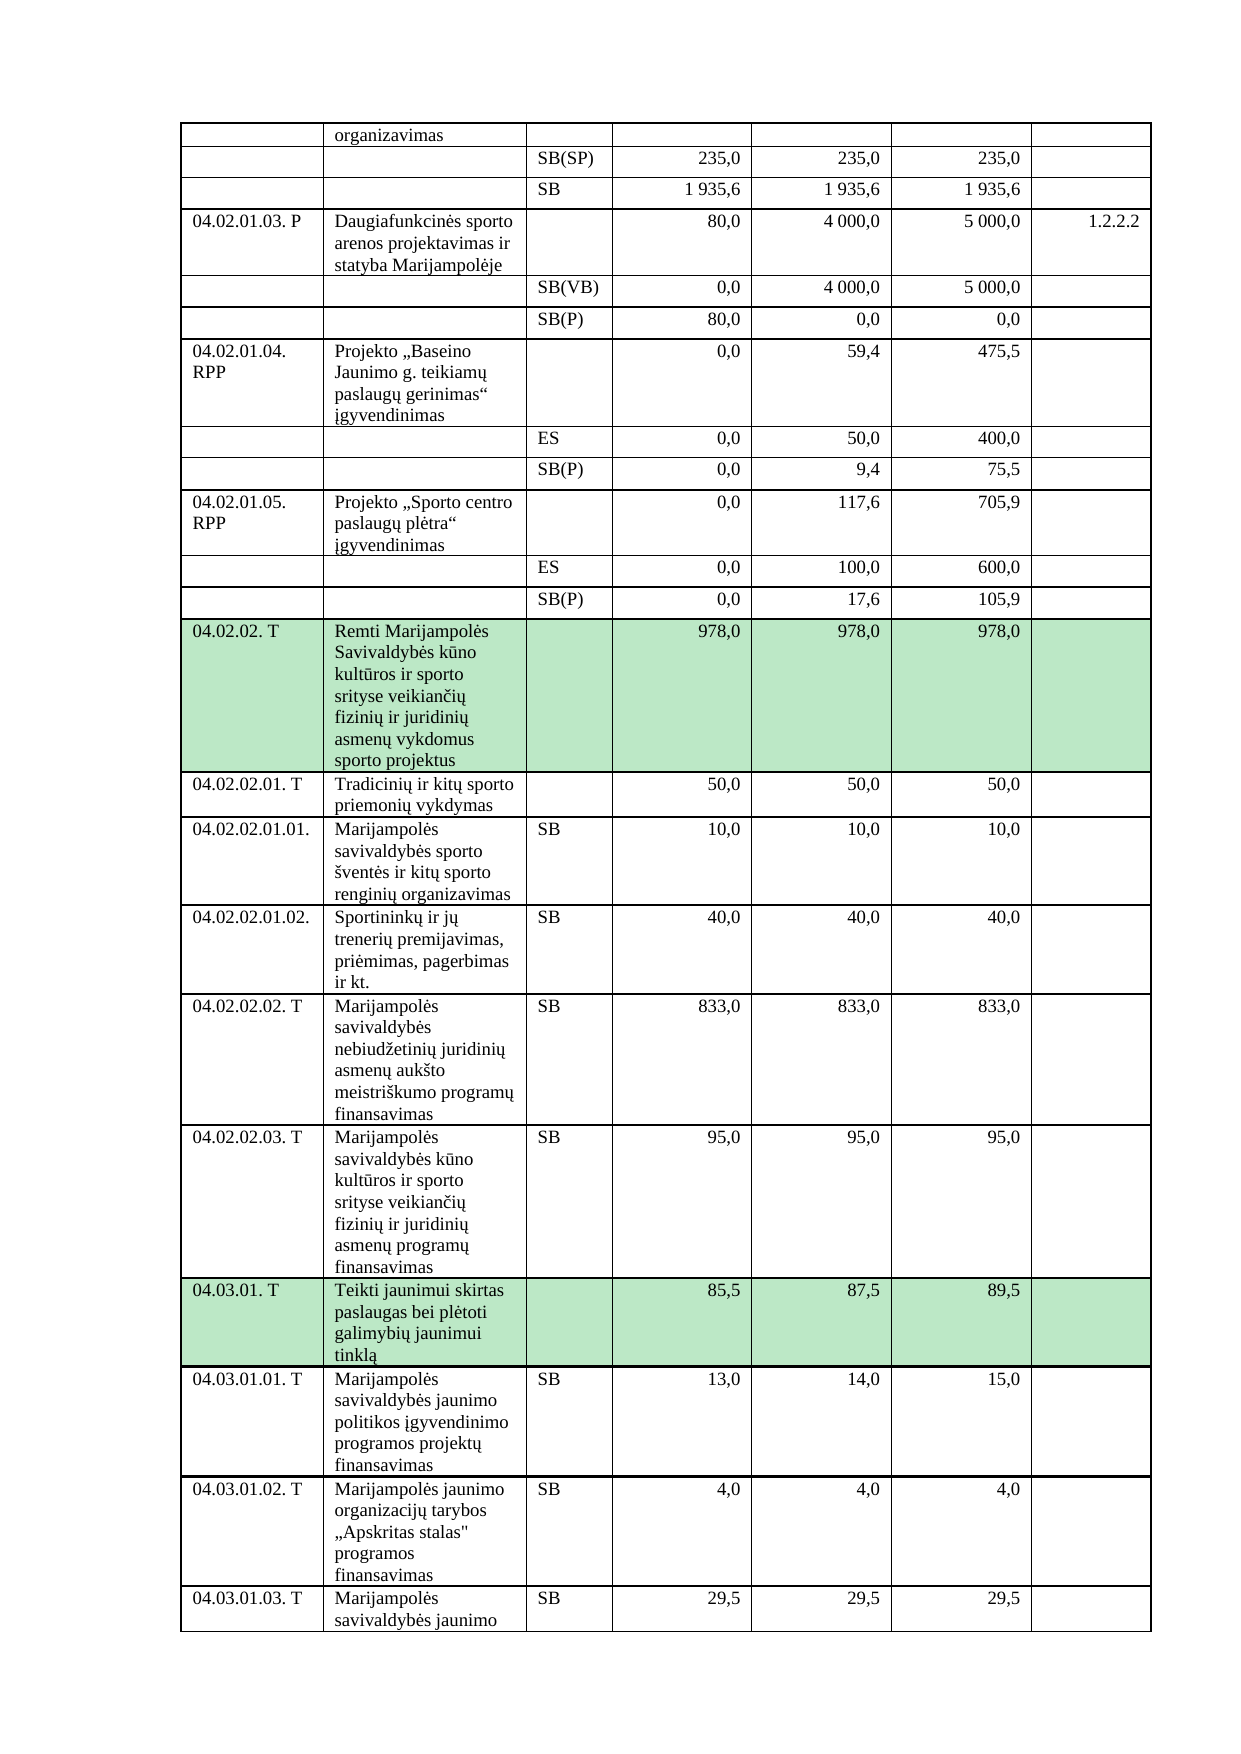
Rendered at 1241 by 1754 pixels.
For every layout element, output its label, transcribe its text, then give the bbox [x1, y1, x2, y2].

table_cell [1152, 1475, 1175, 1585]
table_cell 95,0 [613, 1126, 751, 1277]
table_cell SB(VB) [527, 276, 612, 306]
table_cell 10,0 [892, 818, 1031, 904]
table_header [177, 118, 1181, 1636]
table_cell 40,0 [752, 906, 891, 993]
table_cell 400,0 [892, 427, 1031, 457]
table_cell 17,6 [752, 588, 891, 618]
table_cell 117,6 [752, 491, 891, 555]
table_cell [1032, 620, 1150, 771]
table_cell [527, 210, 612, 275]
table_cell 04.02.01.04. RPP [182, 340, 323, 426]
table_cell 1 935,6 [613, 178, 751, 208]
table_cell 29,5 [752, 1587, 891, 1631]
table_cell [1032, 458, 1150, 488]
table_cell [1152, 457, 1175, 488]
table_cell [527, 340, 612, 426]
table_cell [1032, 906, 1150, 993]
table_cell 10,0 [752, 818, 891, 904]
table_cell 833,0 [752, 995, 891, 1124]
table_cell [1032, 1368, 1150, 1475]
table_cell 9,4 [752, 458, 891, 488]
table_cell 50,0 [752, 773, 891, 816]
table_cell 29,5 [892, 1587, 1031, 1631]
table_cell SB [527, 1587, 612, 1631]
table_cell [1032, 773, 1150, 816]
table_cell 15,0 [892, 1368, 1031, 1475]
table_cell 4 000,0 [752, 210, 891, 275]
table_cell 50,0 [613, 773, 751, 816]
table_cell Marijampolės savivaldybės kūno kultūros ir sporto srityse veikiančių fizinių ir juridinių asmenų programų finansavimas [324, 1126, 526, 1277]
table_cell Marijampolės savivaldybės nebiudžetinių juridinių asmenų aukšto meistriškumo programų finansavimas [324, 995, 526, 1124]
table_cell [1152, 904, 1175, 993]
table_cell SB [527, 818, 612, 904]
table_cell 04.03.01.02. T [182, 1478, 323, 1585]
table_cell 80,0 [613, 210, 751, 275]
table_cell [752, 124, 891, 146]
table_cell [1152, 993, 1175, 1124]
table_cell [1032, 1126, 1150, 1277]
table_cell ES [527, 556, 612, 586]
table_cell 0,0 [752, 308, 891, 338]
table_cell [527, 124, 612, 146]
table_cell 29,5 [613, 1587, 751, 1631]
table_cell SB [527, 1126, 612, 1277]
table_cell 833,0 [892, 995, 1031, 1124]
table_cell 0,0 [613, 588, 751, 618]
table_cell [1152, 1124, 1175, 1277]
table_cell [1152, 177, 1175, 208]
table_cell [1152, 275, 1175, 306]
table_cell 5 000,0 [892, 276, 1031, 306]
table_cell Sportininkų ir jų trenerių premijavimas, priėmimas, pagerbimas ir kt. [324, 906, 526, 993]
table_cell Tradicinių ir kitų sporto priemonių vykdymas [324, 773, 526, 816]
table_cell 4,0 [892, 1478, 1031, 1585]
table_cell SB(P) [527, 588, 612, 618]
table_cell Projekto „Baseino Jaunimo g. teikiamų paslaugų gerinimas“ įgyvendinimas [324, 340, 526, 426]
table_cell 1.2.2.2 [1032, 210, 1150, 275]
table_cell Marijampolės savivaldybės jaunimo [324, 1587, 526, 1631]
table_cell 04.02.02.01.02. [182, 906, 323, 993]
table_cell 04.03.01. T [182, 1279, 323, 1365]
table_cell [1152, 489, 1175, 555]
table_cell [324, 308, 526, 338]
table_cell [182, 427, 323, 457]
table_cell 80,0 [613, 308, 751, 338]
table_cell [892, 124, 1031, 146]
table_cell [1152, 208, 1175, 275]
table_cell [1032, 818, 1150, 904]
table_cell 04.02.02.01.01. [182, 818, 323, 904]
table_cell 0,0 [613, 458, 751, 488]
table_cell [182, 178, 323, 208]
table_cell [182, 556, 323, 586]
table_cell [1152, 426, 1175, 457]
table_cell [527, 620, 612, 771]
table_cell [182, 147, 323, 177]
table_cell Marijampolės savivaldybės jaunimo politikos įgyvendinimo programos projektų finansavimas [324, 1368, 526, 1475]
table_cell 95,0 [892, 1126, 1031, 1277]
table_cell [1032, 308, 1150, 338]
table_cell [1152, 555, 1175, 586]
table_cell 75,5 [892, 458, 1031, 488]
table_cell SB [527, 906, 612, 993]
table_cell 5 000,0 [892, 210, 1031, 275]
table_cell [1152, 1277, 1175, 1365]
table_cell 40,0 [892, 906, 1031, 993]
table_cell [1032, 588, 1150, 618]
table_cell [1152, 618, 1175, 771]
table_cell 0,0 [613, 427, 751, 457]
table_cell [324, 427, 526, 457]
table_cell [1152, 146, 1175, 177]
table_cell [1032, 276, 1150, 306]
table_cell organizavimas [324, 124, 526, 146]
table_cell 600,0 [892, 556, 1031, 586]
table_cell [1152, 816, 1175, 904]
table_cell 95,0 [752, 1126, 891, 1277]
table_cell [1152, 306, 1175, 338]
table_cell [182, 308, 323, 338]
table_cell [1152, 338, 1175, 426]
table_cell [527, 773, 612, 816]
table_cell 235,0 [613, 147, 751, 177]
table_cell [1032, 124, 1150, 146]
table_cell SB [527, 995, 612, 1124]
table_cell SB(P) [527, 458, 612, 488]
table_cell [1152, 771, 1175, 816]
table_cell SB [527, 178, 612, 208]
table_cell Remti Marijampolės Savivaldybės kūno kultūros ir sporto srityse veikiančių fizinių ir juridinių asmenų vykdomus sporto projektus [324, 620, 526, 771]
table_cell SB [527, 1478, 612, 1585]
table_cell 04.02.01.03. P [182, 210, 323, 275]
table_cell 04.03.01.01. T [182, 1368, 323, 1475]
table_cell 105,9 [892, 588, 1031, 618]
table_cell 4,0 [752, 1478, 891, 1585]
table_cell 0,0 [613, 491, 751, 555]
table_cell 978,0 [892, 620, 1031, 771]
table_cell 0,0 [613, 556, 751, 586]
table_cell 40,0 [613, 906, 751, 993]
table_cell 705,9 [892, 491, 1031, 555]
table_cell Marijampolės jaunimo organizacijų tarybos „Apskritas stalas" programos finansavimas [324, 1478, 526, 1585]
table_cell 4 000,0 [752, 276, 891, 306]
table_cell [324, 588, 526, 618]
table_cell [324, 458, 526, 488]
table_cell ES [527, 427, 612, 457]
table_cell 978,0 [752, 620, 891, 771]
table_cell 235,0 [752, 147, 891, 177]
table_cell 50,0 [752, 427, 891, 457]
table_cell 85,5 [613, 1279, 751, 1365]
table_cell 235,0 [892, 147, 1031, 177]
table_cell 13,0 [613, 1368, 751, 1475]
table_cell 475,5 [892, 340, 1031, 426]
table_cell [1032, 995, 1150, 1124]
table_cell [182, 276, 323, 306]
table_cell [1152, 122, 1175, 146]
table_cell 4,0 [613, 1478, 751, 1585]
table_cell [324, 276, 526, 306]
table_cell [182, 458, 323, 488]
table_cell SB(P) [527, 308, 612, 338]
table_cell [527, 491, 612, 555]
table_cell 0,0 [613, 276, 751, 306]
table_cell [324, 147, 526, 177]
table_cell 04.02.02. T [182, 620, 323, 771]
table_cell [1032, 427, 1150, 457]
table_cell [182, 588, 323, 618]
table_cell 89,5 [892, 1279, 1031, 1365]
table_cell [182, 124, 323, 146]
table_cell 978,0 [613, 620, 751, 771]
table_cell [1152, 1585, 1175, 1631]
table_cell 04.02.02.01. T [182, 773, 323, 816]
table_cell SB [527, 1368, 612, 1475]
table_cell 1 935,6 [892, 178, 1031, 208]
table_cell [1032, 556, 1150, 586]
table_cell [527, 1279, 612, 1365]
table_cell Daugiafunkcinės sporto arenos projektavimas ir statyba Marijampolėje [324, 210, 526, 275]
table_cell 04.02.02.03. T [182, 1126, 323, 1277]
table_cell [1152, 1365, 1175, 1475]
table_cell Marijampolės savivaldybės sporto šventės ir kitų sporto renginių organizavimas [324, 818, 526, 904]
table_cell 50,0 [892, 773, 1031, 816]
table_cell 59,4 [752, 340, 891, 426]
table_cell SB(SP) [527, 147, 612, 177]
table_cell 10,0 [613, 818, 751, 904]
table_cell 04.03.01.03. T [182, 1587, 323, 1631]
table_cell Teikti jaunimui skirtas paslaugas bei plėtoti galimybių jaunimui tinklą [324, 1279, 526, 1365]
table_cell 14,0 [752, 1368, 891, 1475]
table_cell [1032, 1587, 1150, 1631]
table_cell [324, 556, 526, 586]
table_cell Projekto „Sporto centro paslaugų plėtra“ įgyvendinimas [324, 491, 526, 555]
table_cell [1152, 586, 1175, 618]
table_cell [1032, 147, 1150, 177]
table_cell [1032, 491, 1150, 555]
table_cell 1 935,6 [752, 178, 891, 208]
table_cell 04.02.02.02. T [182, 995, 323, 1124]
table_cell 833,0 [613, 995, 751, 1124]
table_cell [613, 124, 751, 146]
table_cell 100,0 [752, 556, 891, 586]
table_cell [1032, 1279, 1150, 1365]
table_cell [1032, 1478, 1150, 1585]
table_cell 87,5 [752, 1279, 891, 1365]
table_cell [1032, 340, 1150, 426]
table_cell 0,0 [892, 308, 1031, 338]
table_cell 04.02.01.05. RPP [182, 491, 323, 555]
table_cell 0,0 [613, 340, 751, 426]
table_cell [324, 178, 526, 208]
table_cell [1032, 178, 1150, 208]
